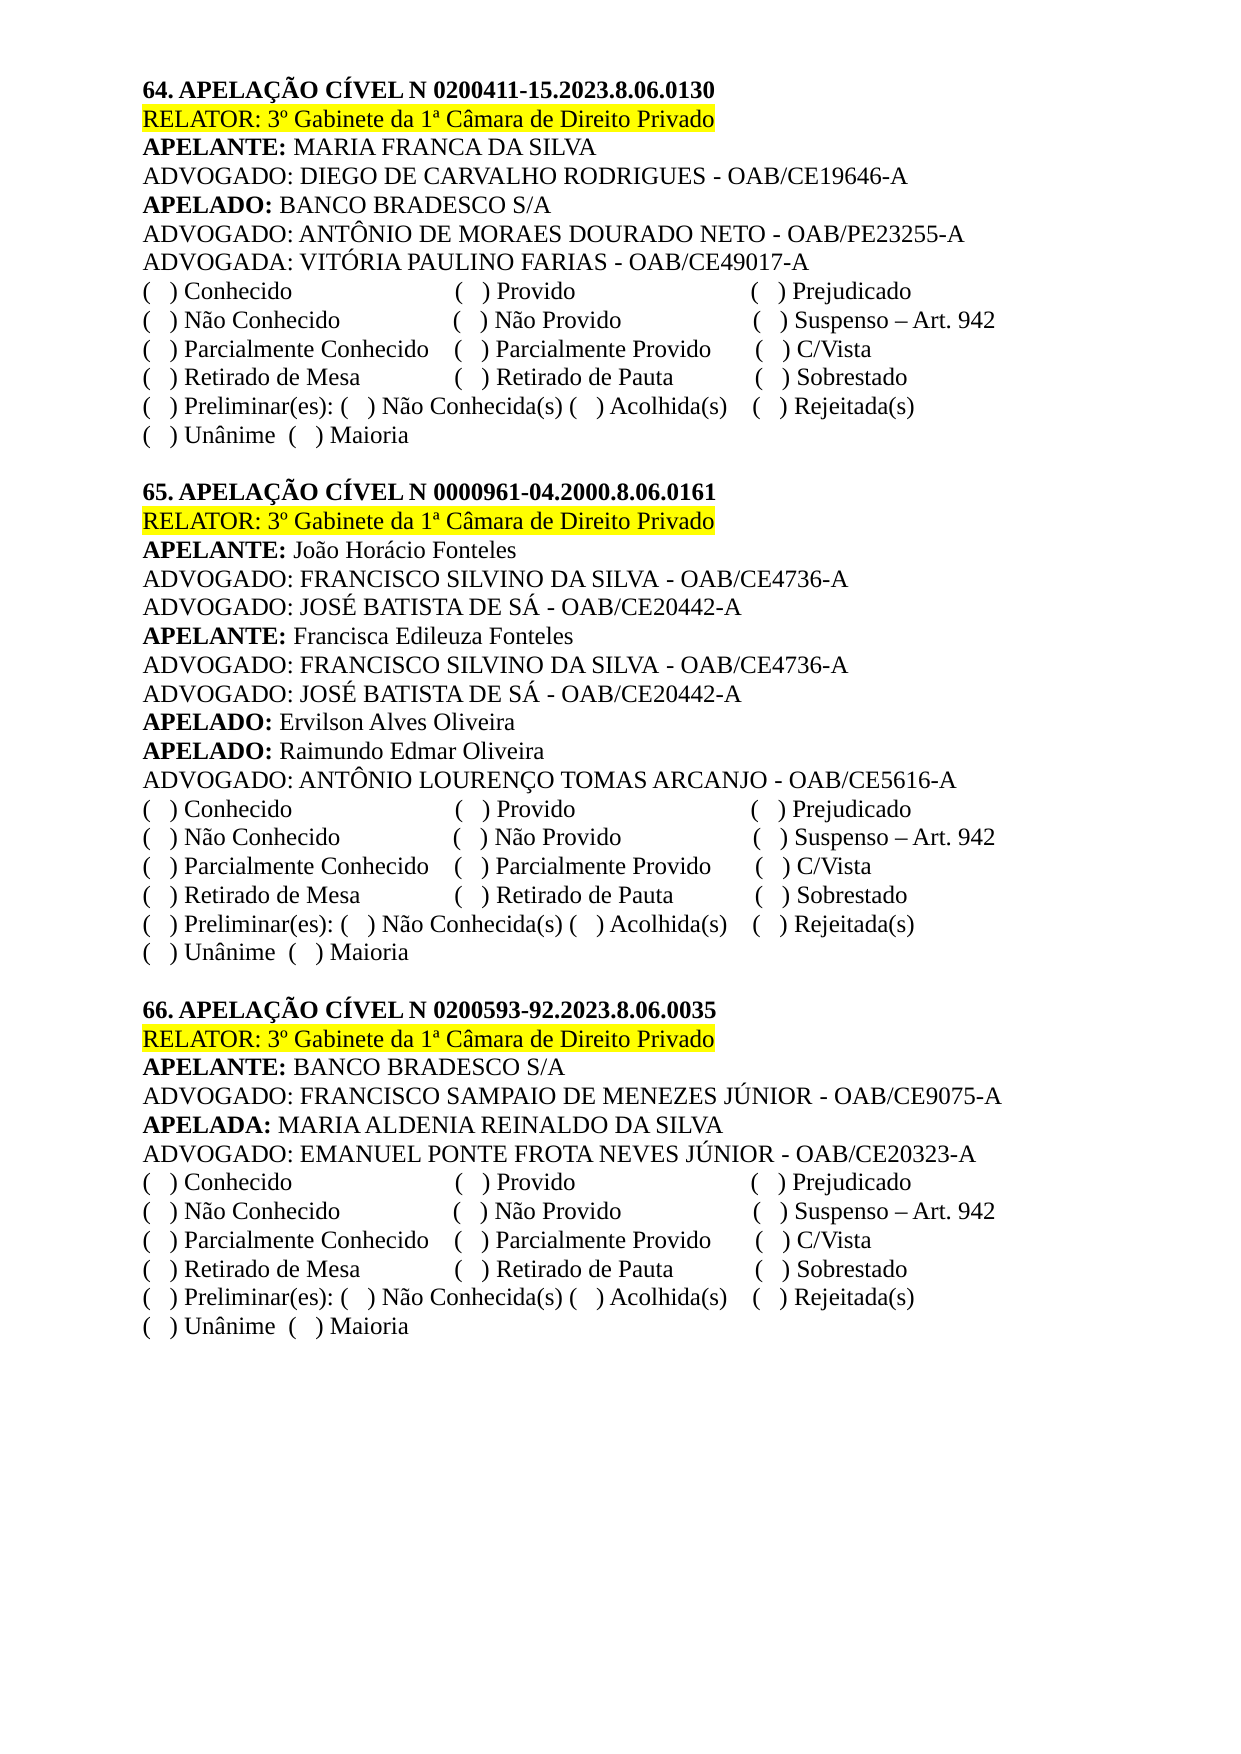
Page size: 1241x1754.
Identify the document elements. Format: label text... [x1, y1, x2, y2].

text 65. APELAÇÃO CÍVEL N 0000961-04.2000.8.06.0161 RELATOR: 3º Gabinete da 1ª Câmara de Direito Privado APELANTE: João Horácio Fonteles ADVOGADO: FRANCISCO SILVINO DA SILVA - OAB/CE4736-A ADVOGADO: JOSÉ BATISTA DE SÁ - OAB/CE20442-A APELANTE: Francisca Edileuza Fonteles ADVOGADO: FRANCISCO SILVINO DA SILVA - OAB/CE4736-A ADVOGADO: JOSÉ BATISTA DE SÁ - OAB/CE20442-A APELADO: Ervilson Alves Oliveira APELADO: Raimundo Edmar Oliveira ADVOGADO: ANTÔNIO LOURENÇO TOMAS ARCANJO - OAB/CE5616-A ( ) Conhecido ( ) Provido ( ) Prejudicado [142, 449, 1141, 822]
text ( ) Retirado de Mesa ( ) Retirado de Pauta ( ) Sobrestado [142, 362, 1141, 391]
text ( ) Retirado de Mesa ( ) Retirado de Pauta ( ) Sobrestado [142, 880, 1141, 909]
text ( ) Preliminar(es): ( ) Não Conhecida(s) ( ) Acolhida(s) ( ) Rejeitada(s) [142, 909, 1141, 937]
text ( ) Unânime ( ) Maioria [142, 937, 1141, 966]
text ( ) Retirado de Mesa ( ) Retirado de Pauta ( ) Sobrestado [142, 1254, 1141, 1282]
text 64. APELAÇÃO CÍVEL N 0200411-15.2023.8.06.0130 RELATOR: 3º Gabinete da 1ª Câmara de Direito Privado APELANTE: MARIA FRANCA DA SILVA ADVOGADO: DIEGO DE CARVALHO RODRIGUES - OAB/CE19646-A APELADO: BANCO BRADESCO S/A ADVOGADO: ANTÔNIO DE MORAES DOURADO NETO - OAB/PE23255-A ADVOGADA: VITÓRIA PAULINO FARIAS - OAB/CE49017-A ( ) Conhecido ( ) Provido ( ) Prejudicado [142, 75, 1141, 305]
text ( ) Parcialmente Conhecido ( ) Parcialmente Provido ( ) C/Vista [142, 334, 1141, 362]
text ( ) Parcialmente Conhecido ( ) Parcialmente Provido ( ) C/Vista [142, 1225, 1141, 1254]
text 66. APELAÇÃO CÍVEL N 0200593-92.2023.8.06.0035 RELATOR: 3º Gabinete da 1ª Câmara de Direito Privado APELANTE: BANCO BRADESCO S/A ADVOGADO: FRANCISCO SAMPAIO DE MENEZES JÚNIOR - OAB/CE9075-A APELADA: MARIA ALDENIA REINALDO DA SILVA ADVOGADO: EMANUEL PONTE FROTA NEVES JÚNIOR - OAB/CE20323-A ( ) Conhecido ( ) Provido ( ) Prejudicado [142, 966, 1141, 1196]
text ( ) Preliminar(es): ( ) Não Conhecida(s) ( ) Acolhida(s) ( ) Rejeitada(s) [142, 1282, 1141, 1311]
text ( ) Parcialmente Conhecido ( ) Parcialmente Provido ( ) C/Vista [142, 851, 1141, 880]
text ( ) Preliminar(es): ( ) Não Conhecida(s) ( ) Acolhida(s) ( ) Rejeitada(s) [142, 391, 1141, 420]
text ( ) Não Conhecido ( ) Não Provido ( ) Suspenso – Art. 942 [142, 305, 1141, 334]
text ( ) Unânime ( ) Maioria [142, 1311, 1141, 1340]
text ( ) Não Conhecido ( ) Não Provido ( ) Suspenso – Art. 942 [142, 1196, 1141, 1225]
text ( ) Unânime ( ) Maioria [142, 420, 1141, 449]
text ( ) Não Conhecido ( ) Não Provido ( ) Suspenso – Art. 942 [142, 822, 1141, 851]
